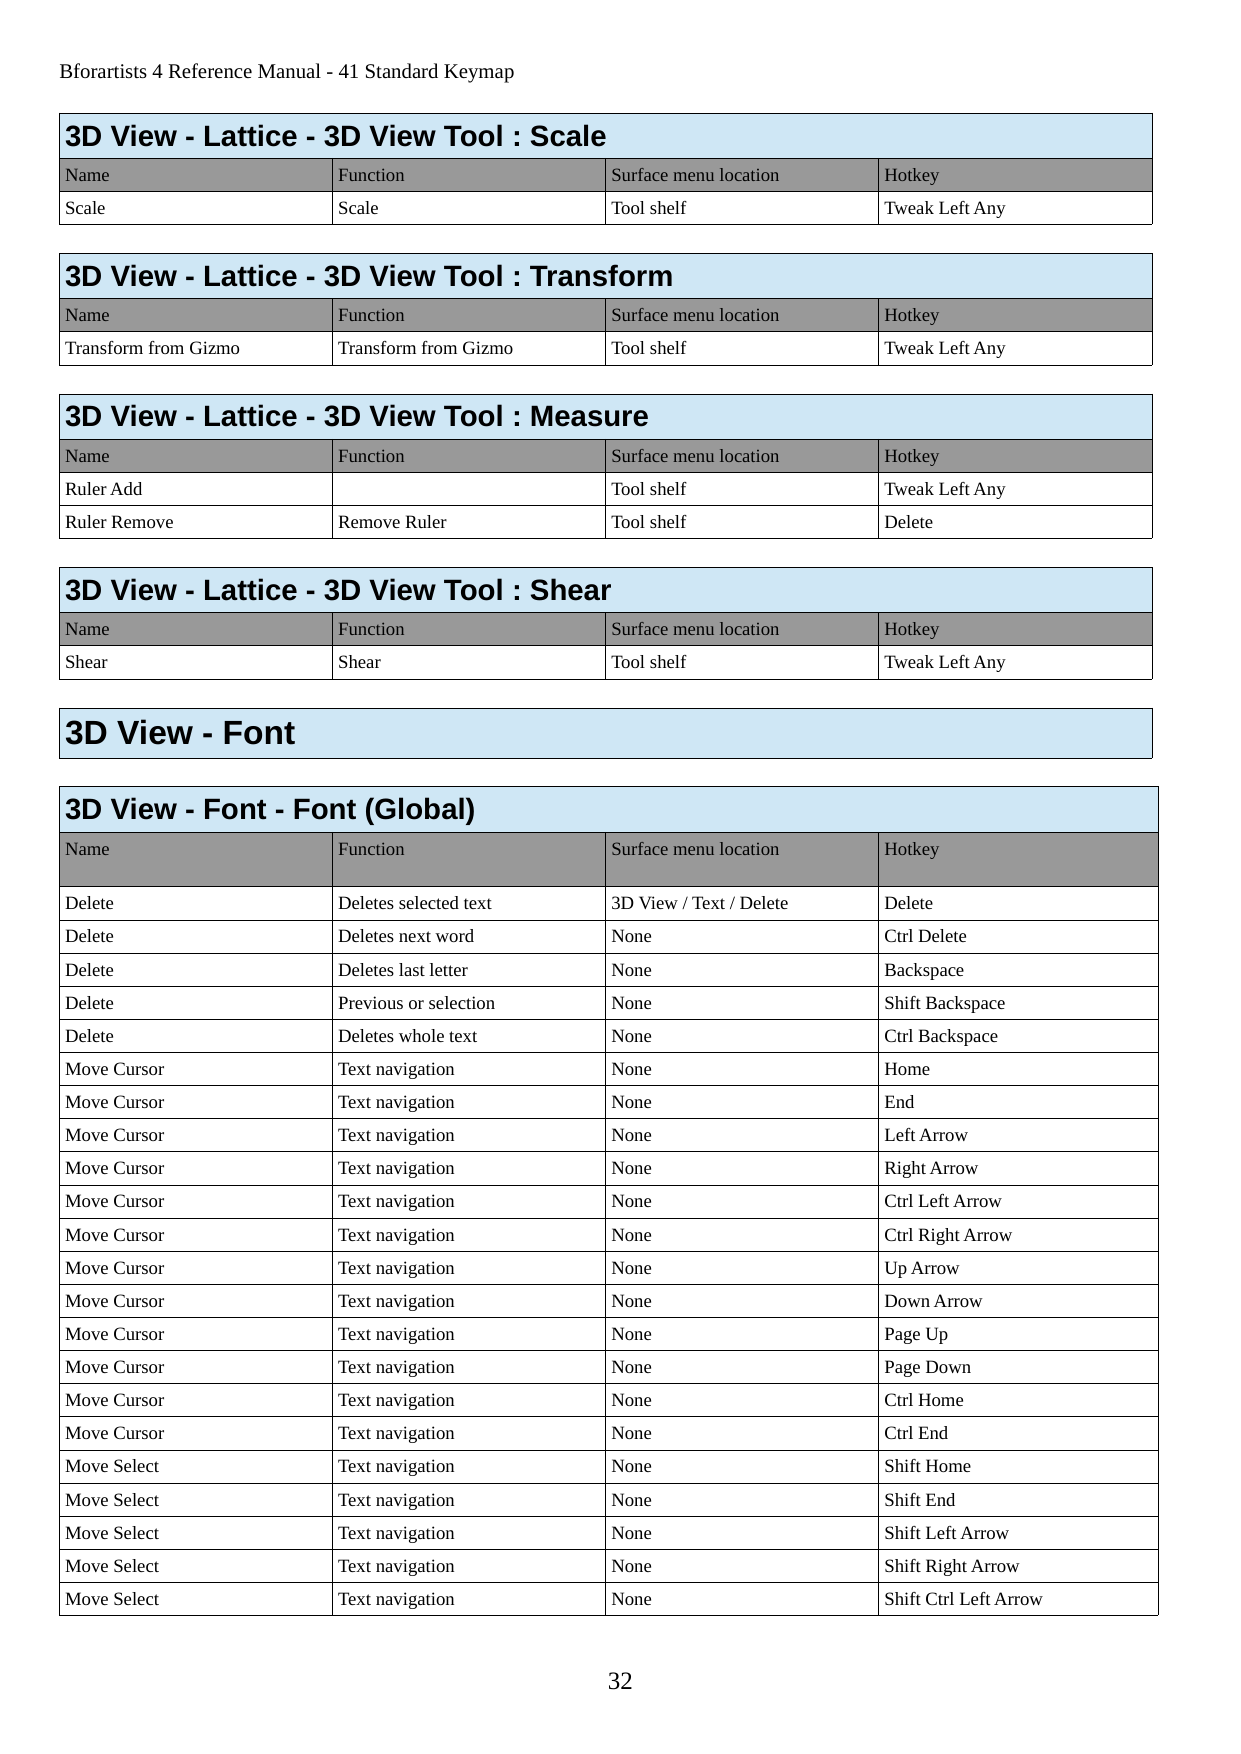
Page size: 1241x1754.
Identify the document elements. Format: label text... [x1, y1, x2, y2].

table_cell None [606, 1186, 878, 1218]
table_cell Delete [879, 506, 1152, 538]
table_cell Text navigation [333, 1517, 605, 1549]
table_cell Function [333, 833, 605, 886]
table_cell None [606, 954, 878, 986]
table_cell None [606, 1417, 878, 1449]
table_cell Right Arrow [879, 1152, 1158, 1184]
table_cell Shift Home [879, 1451, 1158, 1483]
table_cell Function [333, 159, 605, 191]
table_cell Hotkey [879, 613, 1152, 645]
table_cell Tool shelf [606, 506, 878, 538]
table_cell Move Cursor [60, 1318, 332, 1350]
table_cell Shift Right Arrow [879, 1550, 1158, 1582]
table_cell Deletes next word [333, 921, 605, 953]
table_cell Function [333, 613, 605, 645]
table_cell Down Arrow [879, 1285, 1158, 1317]
table_cell Ctrl Home [879, 1384, 1158, 1416]
table_cell Left Arrow [879, 1119, 1158, 1151]
table_cell Previous or selection [333, 987, 605, 1019]
table_cell Text navigation [333, 1417, 605, 1449]
table_cell Page Down [879, 1351, 1158, 1383]
table_cell Move Select [60, 1517, 332, 1549]
table_cell Function [333, 440, 605, 472]
table_cell None [606, 1484, 878, 1516]
table_cell Transform from Gizmo [60, 332, 332, 364]
table_cell Name [60, 299, 332, 331]
table_cell Name [60, 613, 332, 645]
table_cell None [606, 1219, 878, 1251]
table_cell Text navigation [333, 1053, 605, 1085]
table_cell Text navigation [333, 1219, 605, 1251]
table_cell Move Cursor [60, 1152, 332, 1184]
table_cell Name [60, 159, 332, 191]
table_cell Move Cursor [60, 1384, 332, 1416]
table_cell Move Select [60, 1583, 332, 1615]
table_cell Text navigation [333, 1583, 605, 1615]
table_cell Hotkey [879, 833, 1158, 886]
table_cell None [606, 1384, 878, 1416]
table_cell None [606, 1285, 878, 1317]
table_cell Ctrl Backspace [879, 1020, 1158, 1052]
table_cell Text navigation [333, 1252, 605, 1284]
table_header 3D View - Font [60, 709, 1152, 758]
table_cell None [606, 1517, 878, 1549]
table_cell Text navigation [333, 1384, 605, 1416]
table_cell Remove Ruler [333, 506, 605, 538]
table_cell None [606, 1550, 878, 1582]
table_cell Hotkey [879, 440, 1152, 472]
table_cell Move Cursor [60, 1119, 332, 1151]
table_cell Move Cursor [60, 1219, 332, 1251]
table_cell Text navigation [333, 1351, 605, 1383]
table_cell Name [60, 833, 332, 886]
table_cell Surface menu location [606, 613, 878, 645]
table_cell Tweak Left Any [879, 646, 1152, 678]
table_cell Deletes last letter [333, 954, 605, 986]
table_cell Text navigation [333, 1550, 605, 1582]
table_cell Move Cursor [60, 1285, 332, 1317]
table_cell Delete [60, 987, 332, 1019]
table_cell Text navigation [333, 1484, 605, 1516]
table_cell Scale [60, 192, 332, 224]
table_cell Shift End [879, 1484, 1158, 1516]
table_cell 3D View / Text / Delete [606, 887, 878, 919]
table_cell None [606, 1020, 878, 1052]
table_cell Transform from Gizmo [333, 332, 605, 364]
table_cell Page Up [879, 1318, 1158, 1350]
table_cell Function [333, 299, 605, 331]
table_cell Ctrl Right Arrow [879, 1219, 1158, 1251]
table_cell Ruler Remove [60, 506, 332, 538]
table_cell Tweak Left Any [879, 192, 1152, 224]
table_cell Move Cursor [60, 1053, 332, 1085]
table_cell None [606, 1086, 878, 1118]
table_cell Ruler Add [60, 473, 332, 505]
table_cell Text navigation [333, 1285, 605, 1317]
table_header 3D View - Lattice - 3D View Tool : Transform [60, 254, 1152, 298]
table_cell Hotkey [879, 299, 1152, 331]
table_cell Tool shelf [606, 332, 878, 364]
table_cell Shear [60, 646, 332, 678]
table_cell Ctrl End [879, 1417, 1158, 1449]
table_cell None [606, 1152, 878, 1184]
table_cell Move Cursor [60, 1086, 332, 1118]
table_cell Ctrl Left Arrow [879, 1186, 1158, 1218]
table_cell Surface menu location [606, 159, 878, 191]
table_cell Surface menu location [606, 440, 878, 472]
table_cell Delete [60, 921, 332, 953]
table_cell Deletes whole text [333, 1020, 605, 1052]
table_cell Tweak Left Any [879, 332, 1152, 364]
table_cell Shear [333, 646, 605, 678]
table_cell Tool shelf [606, 192, 878, 224]
table_cell None [606, 1451, 878, 1483]
table_cell [333, 473, 605, 505]
table_cell Move Cursor [60, 1252, 332, 1284]
table_cell Move Cursor [60, 1351, 332, 1383]
table_cell Text navigation [333, 1086, 605, 1118]
table_cell Delete [60, 887, 332, 919]
table_cell Tweak Left Any [879, 473, 1152, 505]
table_cell Shift Left Arrow [879, 1517, 1158, 1549]
table_cell Deletes selected text [333, 887, 605, 919]
table_cell Text navigation [333, 1451, 605, 1483]
table_cell Move Cursor [60, 1417, 332, 1449]
table_cell Move Select [60, 1451, 332, 1483]
table_cell Shift Backspace [879, 987, 1158, 1019]
table_cell None [606, 987, 878, 1019]
table_cell Text navigation [333, 1318, 605, 1350]
table_cell Name [60, 440, 332, 472]
table_cell Text navigation [333, 1152, 605, 1184]
table_header 3D View - Lattice - 3D View Tool : Scale [60, 114, 1152, 158]
table_cell Surface menu location [606, 833, 878, 886]
table_cell Tool shelf [606, 646, 878, 678]
table_cell Text navigation [333, 1119, 605, 1151]
table_header 3D View - Lattice - 3D View Tool : Shear [60, 568, 1152, 612]
table_cell Backspace [879, 954, 1158, 986]
table_cell None [606, 1351, 878, 1383]
table_cell None [606, 921, 878, 953]
table_cell Home [879, 1053, 1158, 1085]
table_cell None [606, 1583, 878, 1615]
table_cell Hotkey [879, 159, 1152, 191]
table_cell Delete [879, 887, 1158, 919]
table_cell Ctrl Delete [879, 921, 1158, 953]
table_cell Move Cursor [60, 1186, 332, 1218]
table_cell Move Select [60, 1484, 332, 1516]
table_cell Text navigation [333, 1186, 605, 1218]
table_cell None [606, 1053, 878, 1085]
table_cell Surface menu location [606, 299, 878, 331]
table_cell None [606, 1119, 878, 1151]
table_cell Shift Ctrl Left Arrow [879, 1583, 1158, 1615]
table_header 3D View - Font - Font (Global) [60, 787, 1158, 832]
table_cell End [879, 1086, 1158, 1118]
table_cell Move Select [60, 1550, 332, 1582]
table_cell Scale [333, 192, 605, 224]
table_cell Tool shelf [606, 473, 878, 505]
table_cell None [606, 1318, 878, 1350]
table_cell Delete [60, 954, 332, 986]
table_cell Up Arrow [879, 1252, 1158, 1284]
table_header 3D View - Lattice - 3D View Tool : Measure [60, 395, 1152, 439]
table_cell None [606, 1252, 878, 1284]
table_cell Delete [60, 1020, 332, 1052]
